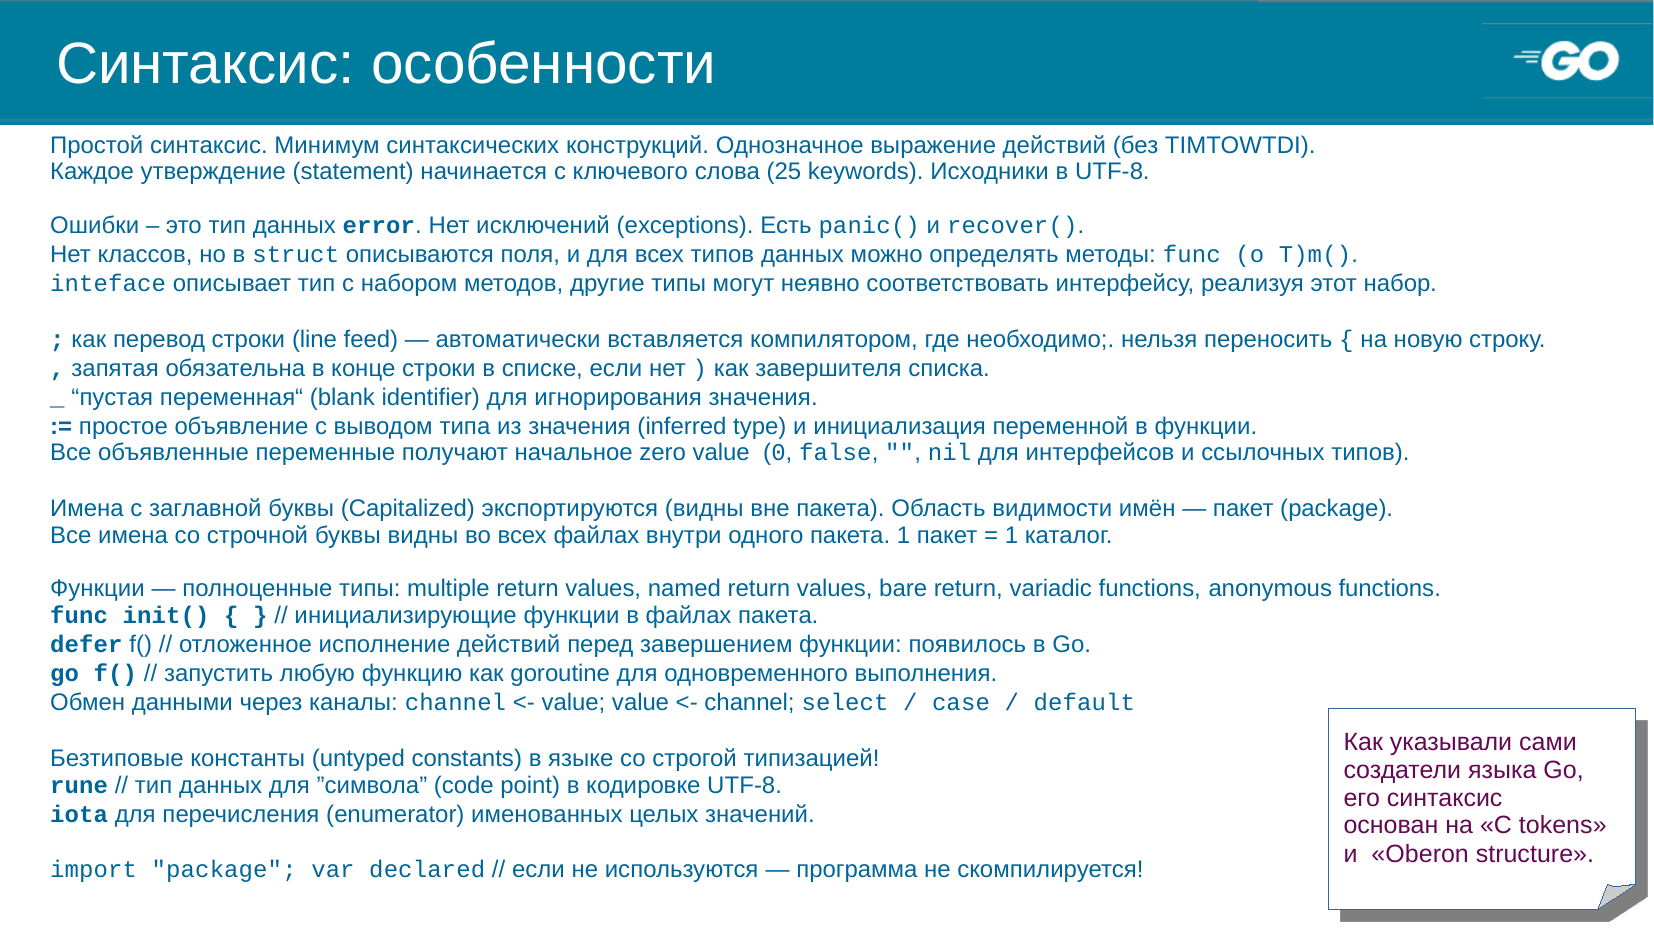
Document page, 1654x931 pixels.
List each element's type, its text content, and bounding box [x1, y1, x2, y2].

text_box Простой синтаксис. Минимум синтаксических конструкций. Однозначное выражение действий (без TIMTOWTDI). Каждое утверждение (statement) начинается с ключевого слова (25 keywords). Исходники в UTF-8. Ошибки – это тип данных error. Нет исключений (exceptions). Есть panic() и recover(). Нет классов, но в struct описываются поля, и для всех типов данных можно определять методы: func (o T)m(). inteface описывает тип с набором методов, другие типы могут неявно соответствовать интерфейсу, реализуя этот набор. ; как перевод строки (line feed) — автоматически вставляется компилятором, где необходимо;. нельзя переносить { на новую строку. , запятая обязательна в конце строки в списке, если нет ) как завершителя списка. _ “пустая переменная“ (blank identifier) для игнорирования значения. := простое объявление с выводом типа из значения (inferred type) и инициализация переменной в функции. Все объявленные переменные получают начальное zero value (0, false, "", nil для интерфейсов и ссылочных типов). Имена с заглавной буквы (Capitalized) экспортируются (видны вне пакета). Область видимости имён — пакет (package). Все имена со строчной буквы видны во всех файлах внутри одного пакета. 1 пакет = 1 каталог. Функции — полноценные типы: multiple return values, named return values, bare return, variadic functions, anonymous functions. func init() { } // инициализирующие функции в файлах пакета. defer f() // отложенное исполнение действий перед завершением функции: появилось в Go. go f() // запустить любую функцию как goroutine для одновременного выполнения. Обмен данными через каналы: channel <- value; value <- channel; select / case / default Безтиповые константы (untyped constants) в языке со строгой типизацией! rune // тип данных для ”символа” (code point) в кодировке UTF-8. iota для перечисления (enumerator) именованных целых значений. import "package"; var declared // если не используются — программа не скомпилируется! [35, 124, 1619, 898]
picture [1542, 41, 1619, 81]
text_box Как указывали сами создатели языка Go, его синтаксис основан на «C tokens» и «Oberon structure». [1328, 708, 1636, 910]
text_box Синтаксис: особенности [41, 23, 1495, 104]
